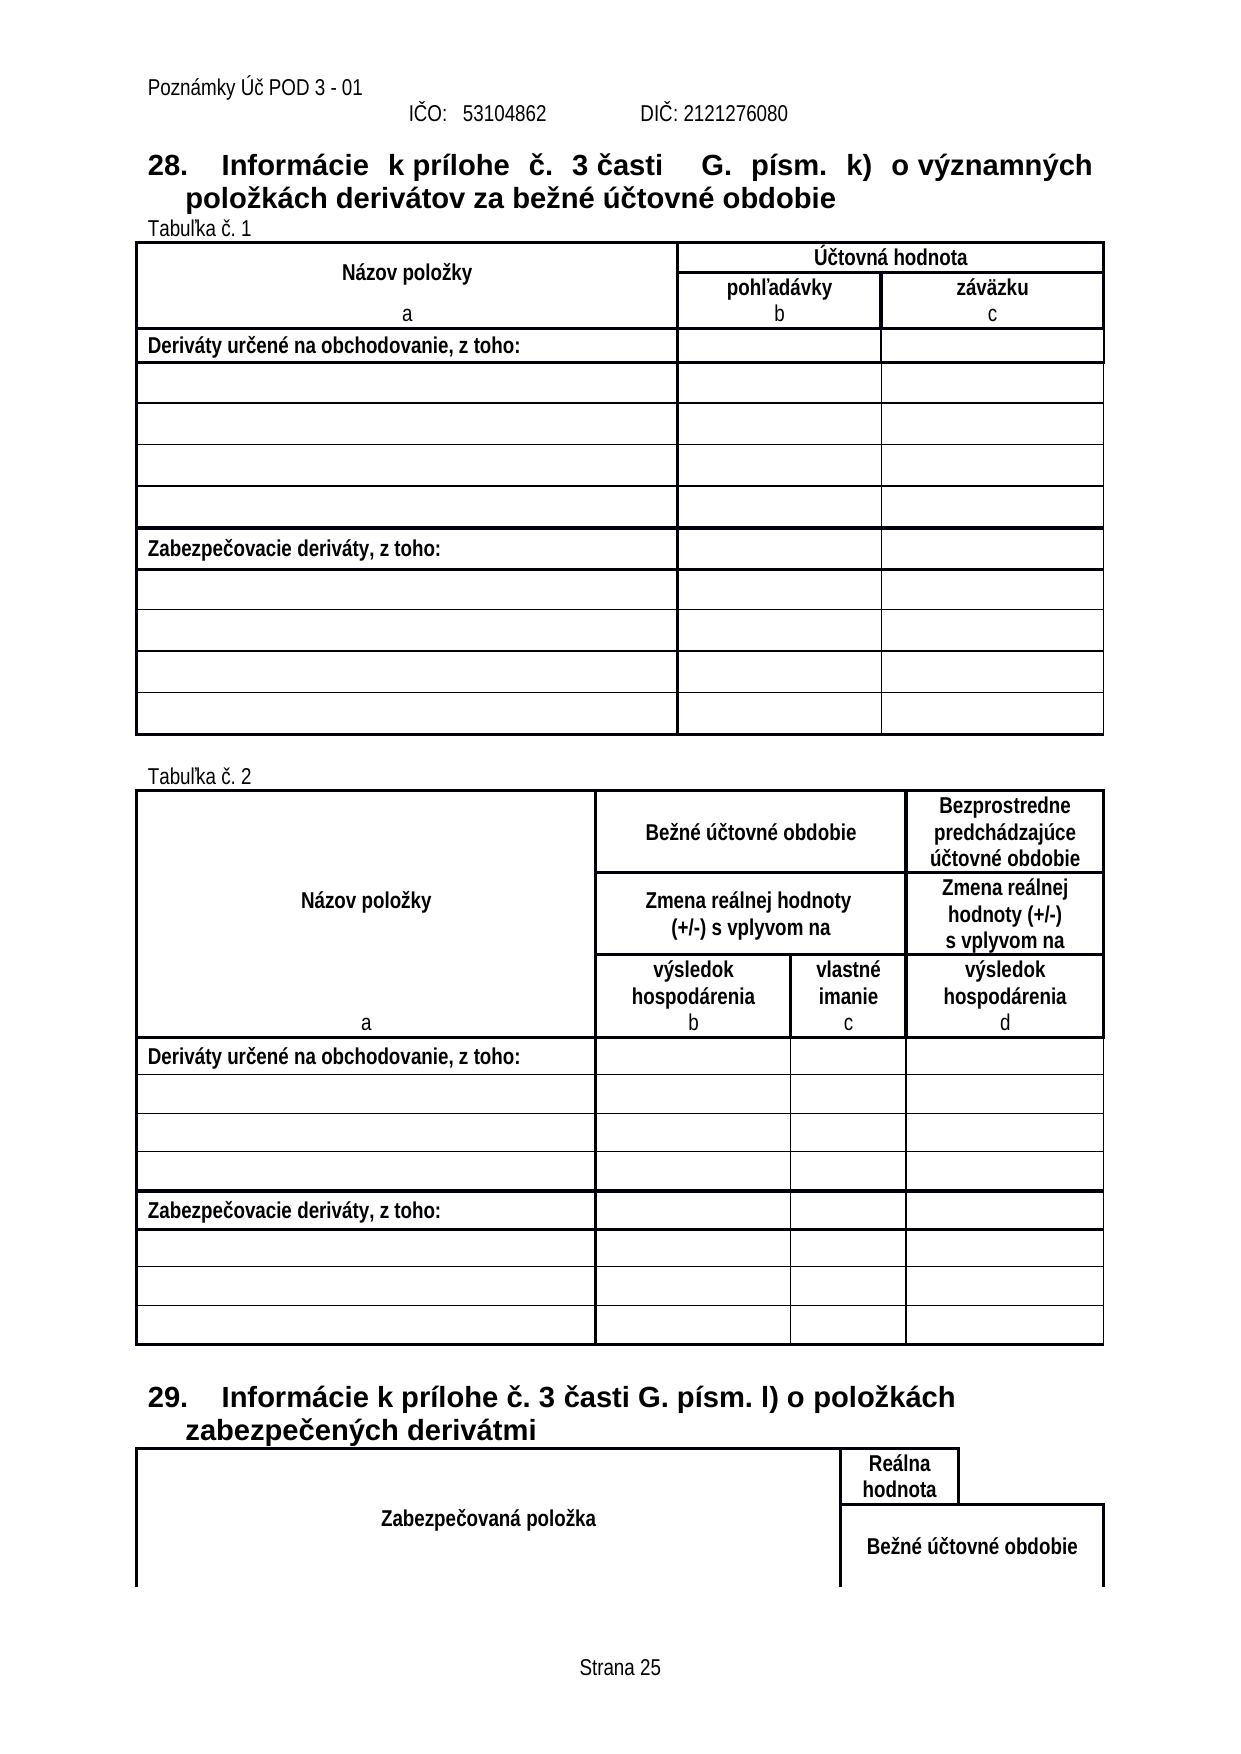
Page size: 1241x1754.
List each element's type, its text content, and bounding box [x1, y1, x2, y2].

table_cell [138, 693, 676, 733]
table_cell a [138, 300, 676, 327]
table_cell [679, 571, 881, 609]
title Informácie k prílohe č. 3 časti G. písm. l) o položkách zabezpečených derivátmi [148, 1380, 1092, 1447]
text Tabuľka č. 2 [148, 763, 1092, 789]
table_header Názov položky [138, 244, 676, 300]
table_cell b [679, 300, 879, 327]
title Informácie k prílohe č. 3 časti G. písm. k) o významných položkách derivátov za bežné účtovné obdobie [148, 148, 1092, 215]
table_cell [138, 652, 676, 692]
table_header Bezprostredne predchádzajúce účtovné obdobie [908, 792, 1102, 871]
table_cell výsledok hospodárenia [597, 956, 789, 1009]
table_cell [597, 1231, 790, 1266]
table_cell d [908, 1009, 1102, 1036]
table_cell [907, 1193, 1103, 1228]
table_cell c [792, 1009, 904, 1036]
table_cell [791, 1152, 905, 1189]
table_cell [791, 1114, 905, 1151]
table_cell [138, 445, 676, 485]
table_cell vlastné imanie [792, 956, 904, 1009]
table_cell [882, 404, 1103, 444]
table_cell [791, 1267, 905, 1304]
table_cell [138, 1114, 594, 1151]
table_header Reálna hodnota [842, 1450, 957, 1503]
table_cell Zabezpečovacie deriváty, z toho: [138, 1193, 594, 1228]
table_cell [138, 571, 676, 609]
table_cell [882, 445, 1103, 485]
table_cell [907, 1267, 1103, 1304]
table_cell [679, 693, 881, 733]
table_cell [597, 1306, 790, 1343]
table_cell [597, 1114, 790, 1151]
table_cell [882, 610, 1103, 650]
table_cell [679, 487, 881, 526]
table_cell [138, 404, 676, 444]
table_header Názov položky [138, 792, 594, 1009]
table_cell [138, 610, 676, 650]
table_cell Deriváty určené na obchodovanie, z toho: [138, 330, 676, 361]
table_cell [679, 610, 881, 650]
table_cell [907, 1075, 1103, 1112]
table_cell [597, 1152, 790, 1189]
table_cell [882, 364, 1103, 402]
table_cell Zabezpečovacie deriváty, z toho: [138, 530, 676, 568]
table_cell [679, 404, 881, 444]
table_cell [882, 693, 1103, 733]
table_cell [882, 571, 1103, 609]
table_cell [597, 1267, 790, 1304]
table_cell [882, 330, 1103, 361]
table_cell [138, 1231, 594, 1266]
table_cell [907, 1306, 1103, 1343]
table_cell [907, 1039, 1103, 1074]
table_header Účtovná hodnota [679, 244, 1102, 271]
table_cell a [138, 1009, 594, 1036]
table_cell [791, 1231, 905, 1266]
table_cell [679, 530, 881, 568]
table_cell [679, 445, 881, 485]
table_cell [791, 1075, 905, 1112]
table_cell [138, 1306, 594, 1343]
table_cell [679, 652, 881, 692]
table_cell [597, 1039, 790, 1074]
table_cell [907, 1231, 1103, 1266]
table_cell Zmena reálnej hodnoty (+/-) s vplyvom na [597, 874, 904, 953]
table_cell b [597, 1009, 789, 1036]
text Tabuľka č. 1 [148, 215, 1092, 241]
table_header Zabezpečovaná položka [138, 1450, 839, 1587]
table_cell Zmena reálnej hodnoty (+/-) s vplyvom na [908, 874, 1102, 953]
table_cell [138, 1152, 594, 1189]
table_cell [679, 330, 880, 361]
table_cell [138, 1267, 594, 1304]
table_cell [907, 1152, 1103, 1189]
table_cell Deriváty určené na obchodovanie, z toho: [138, 1039, 594, 1074]
table_cell [597, 1075, 790, 1112]
table_cell [597, 1193, 790, 1228]
table_cell [791, 1306, 905, 1343]
table_cell [138, 1075, 594, 1112]
table_cell [791, 1039, 905, 1074]
table_cell [791, 1193, 905, 1228]
table_cell [907, 1114, 1103, 1151]
table_cell [138, 487, 676, 526]
table_cell [882, 652, 1103, 692]
table_cell záväzku [883, 274, 1102, 300]
table_cell Bežné účtovné obdobie [842, 1506, 1102, 1587]
table_cell [138, 364, 676, 402]
table_cell c [883, 300, 1102, 327]
table_cell [882, 487, 1103, 526]
table_cell [679, 364, 881, 402]
table_cell [882, 530, 1103, 568]
table_header Bežné účtovné obdobie [597, 792, 904, 871]
table_cell pohľadávky [679, 274, 879, 300]
table_cell výsledok hospodárenia [908, 956, 1102, 1009]
